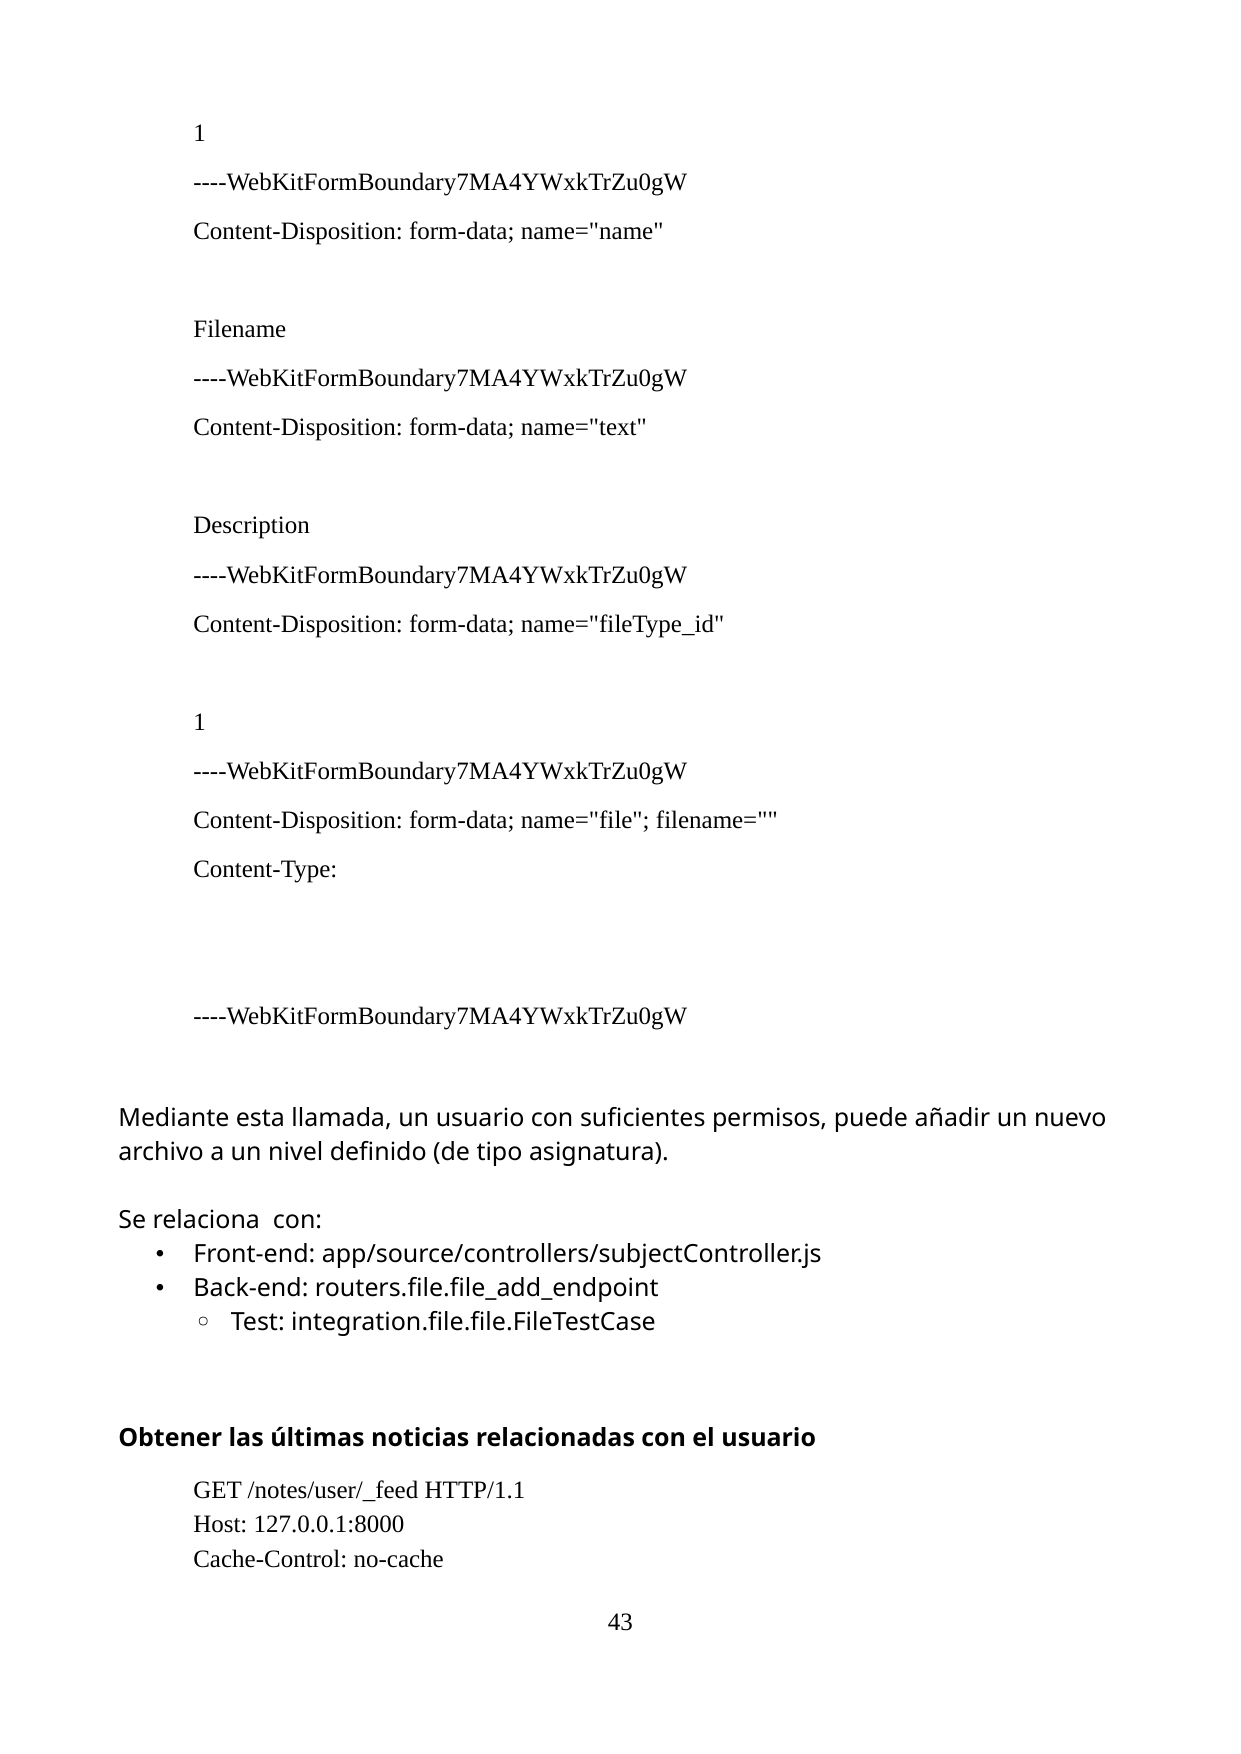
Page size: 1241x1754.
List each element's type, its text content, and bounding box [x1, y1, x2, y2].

text ----WebKitFormBoundary7MA4YWxkTrZu0gW [193, 560, 1122, 588]
text Mediante esta llamada, un usuario con suficientes permisos, puede añadir un nuevo archivo a un nivel definido (de tipo asignatura). [118, 1099, 1122, 1167]
text Content-Disposition: form-data; name="text" [193, 412, 1122, 441]
list Test: integration.file.file.FileTestCase [193, 1304, 1122, 1338]
text ----WebKitFormBoundary7MA4YWxkTrZu0gW [193, 167, 1122, 196]
text ----WebKitFormBoundary7MA4YWxkTrZu0gW [193, 1001, 1122, 1030]
text Content-Type: [193, 854, 1122, 883]
list Front-end: app/source/controllers/subjectController.js [156, 1236, 1122, 1270]
text Filename [193, 314, 1122, 343]
text ----WebKitFormBoundary7MA4YWxkTrZu0gW [193, 363, 1122, 392]
text Content-Disposition: form-data; name="fileType_id" [193, 609, 1122, 637]
text Content-Disposition: form-data; name="file"; filename="" [193, 805, 1122, 834]
text GET /notes/user/_feed HTTP/1.1 Host: 127.0.0.1:8000 Cache-Control: no-cache [193, 1475, 1122, 1573]
text Description [193, 511, 1122, 539]
text Se relaciona con: [118, 1202, 1122, 1236]
text 1 [193, 707, 1122, 736]
text Content-Disposition: form-data; name="name" [193, 216, 1122, 245]
text 1 [193, 118, 1122, 147]
text Obtener las últimas noticias relacionadas con el usuario [118, 1338, 1122, 1453]
text ----WebKitFormBoundary7MA4YWxkTrZu0gW [193, 756, 1122, 785]
list Back-end: routers.file.file_add_endpoint [156, 1270, 1122, 1304]
